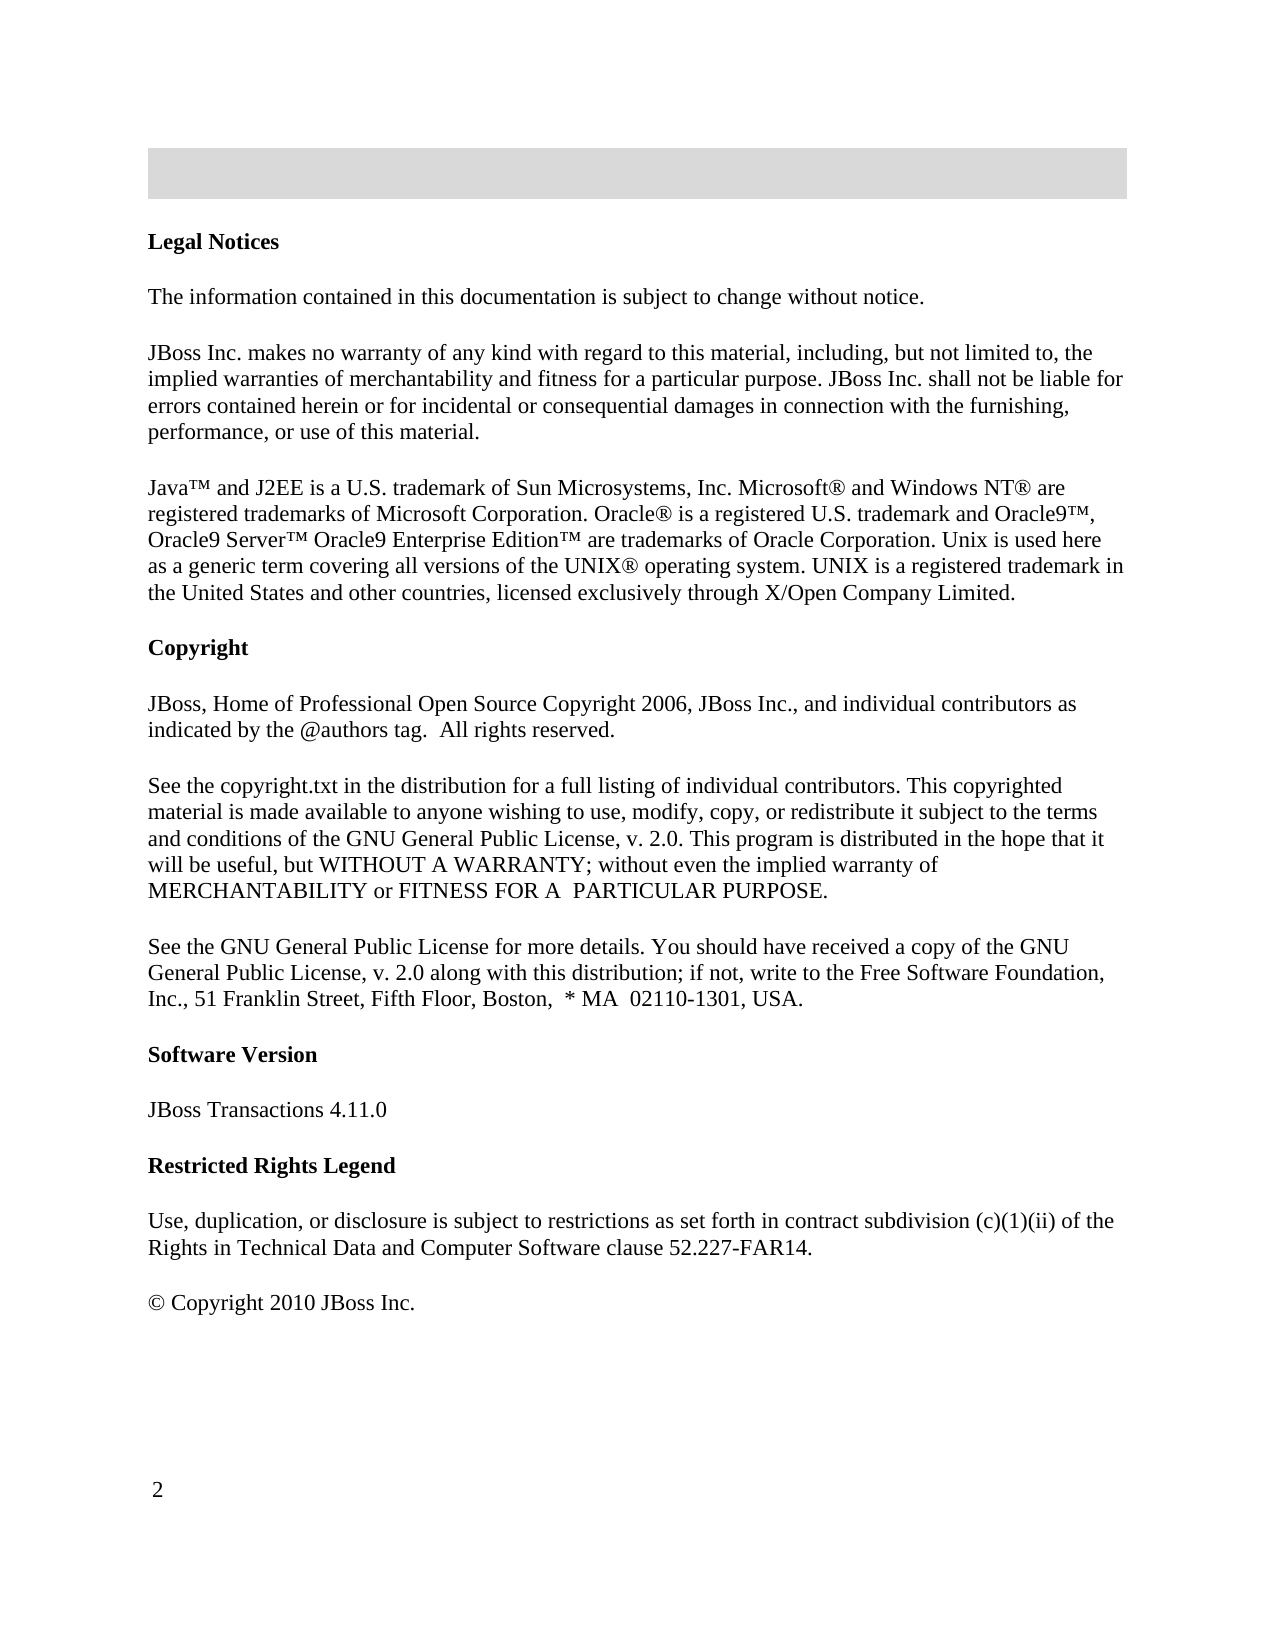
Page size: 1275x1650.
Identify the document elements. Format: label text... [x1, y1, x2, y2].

text JBoss Transactions 4.10.0 [148, 1097, 1127, 1123]
text See the GNU General Public License for more details. You should have received a copy of the GNU General Public License, v. 2.0 along with this distribution; if not, write to the Free Software Foundation, Inc., 51 Franklin Street, Fifth Floor, Boston, * MA 02110-1301, USA. [148, 933, 1127, 1012]
text The information contained in this documentation is subject to change without notice. [148, 283, 1127, 310]
text Software Version [148, 1041, 1127, 1067]
text JBoss Inc. makes no warranty of any kind with regard to this material, including, but not limited to, the implied warranties of merchantability and fitness for a particular purpose. JBoss Inc. shall not be liable for errors contained herein or for incidental or consequential damages in connection with the furnishing, performance, or use of this material. [148, 339, 1127, 444]
text See the copyright.txt in the distribution for a full listing of individual contributors. This copyrighted material is made available to anyone wishing to use, modify, copy, or redistribute it subject to the terms and conditions of the GNU General Public License, v. 2.0. This program is distributed in the hope that it will be useful, but WITHOUT A WARRANTY; without even the implied warranty of MERCHANTABILITY or FITNESS FOR A PARTICULAR PURPOSE. [148, 772, 1127, 904]
text Copyright [148, 634, 1127, 661]
text JBoss, Home of Professional Open Source Copyright 2006, JBoss Inc., and individual contributors as indicated by the @authors tag. All rights reserved. [148, 690, 1127, 743]
text Use, duplication, or disclosure is subject to restrictions as set forth in contract subdivision (c)(1)(ii) of the Rights in Technical Data and Computer Software clause 52.227-FAR14. [148, 1208, 1127, 1260]
text Java™ and J2EE is a U.S. trademark of Sun Microsystems, Inc. Microsoft® and Windows NT® are registered trademarks of Microsoft Corporation. Oracle® is a registered U.S. trademark and Oracle9™, Oracle9 Server™ Oracle9 Enterprise Edition™ are trademarks of Oracle Corporation. Unix is used here as a generic term covering all versions of the UNIX® operating system. UNIX is a registered trademark in the United States and other countries, licensed exclusively through X/Open Company Limited. [148, 473, 1127, 605]
text Legal Notices [148, 228, 1127, 254]
text © Copyright 2010 JBoss Inc. [148, 1289, 1127, 1316]
text Restricted Rights Legend [148, 1152, 1127, 1178]
